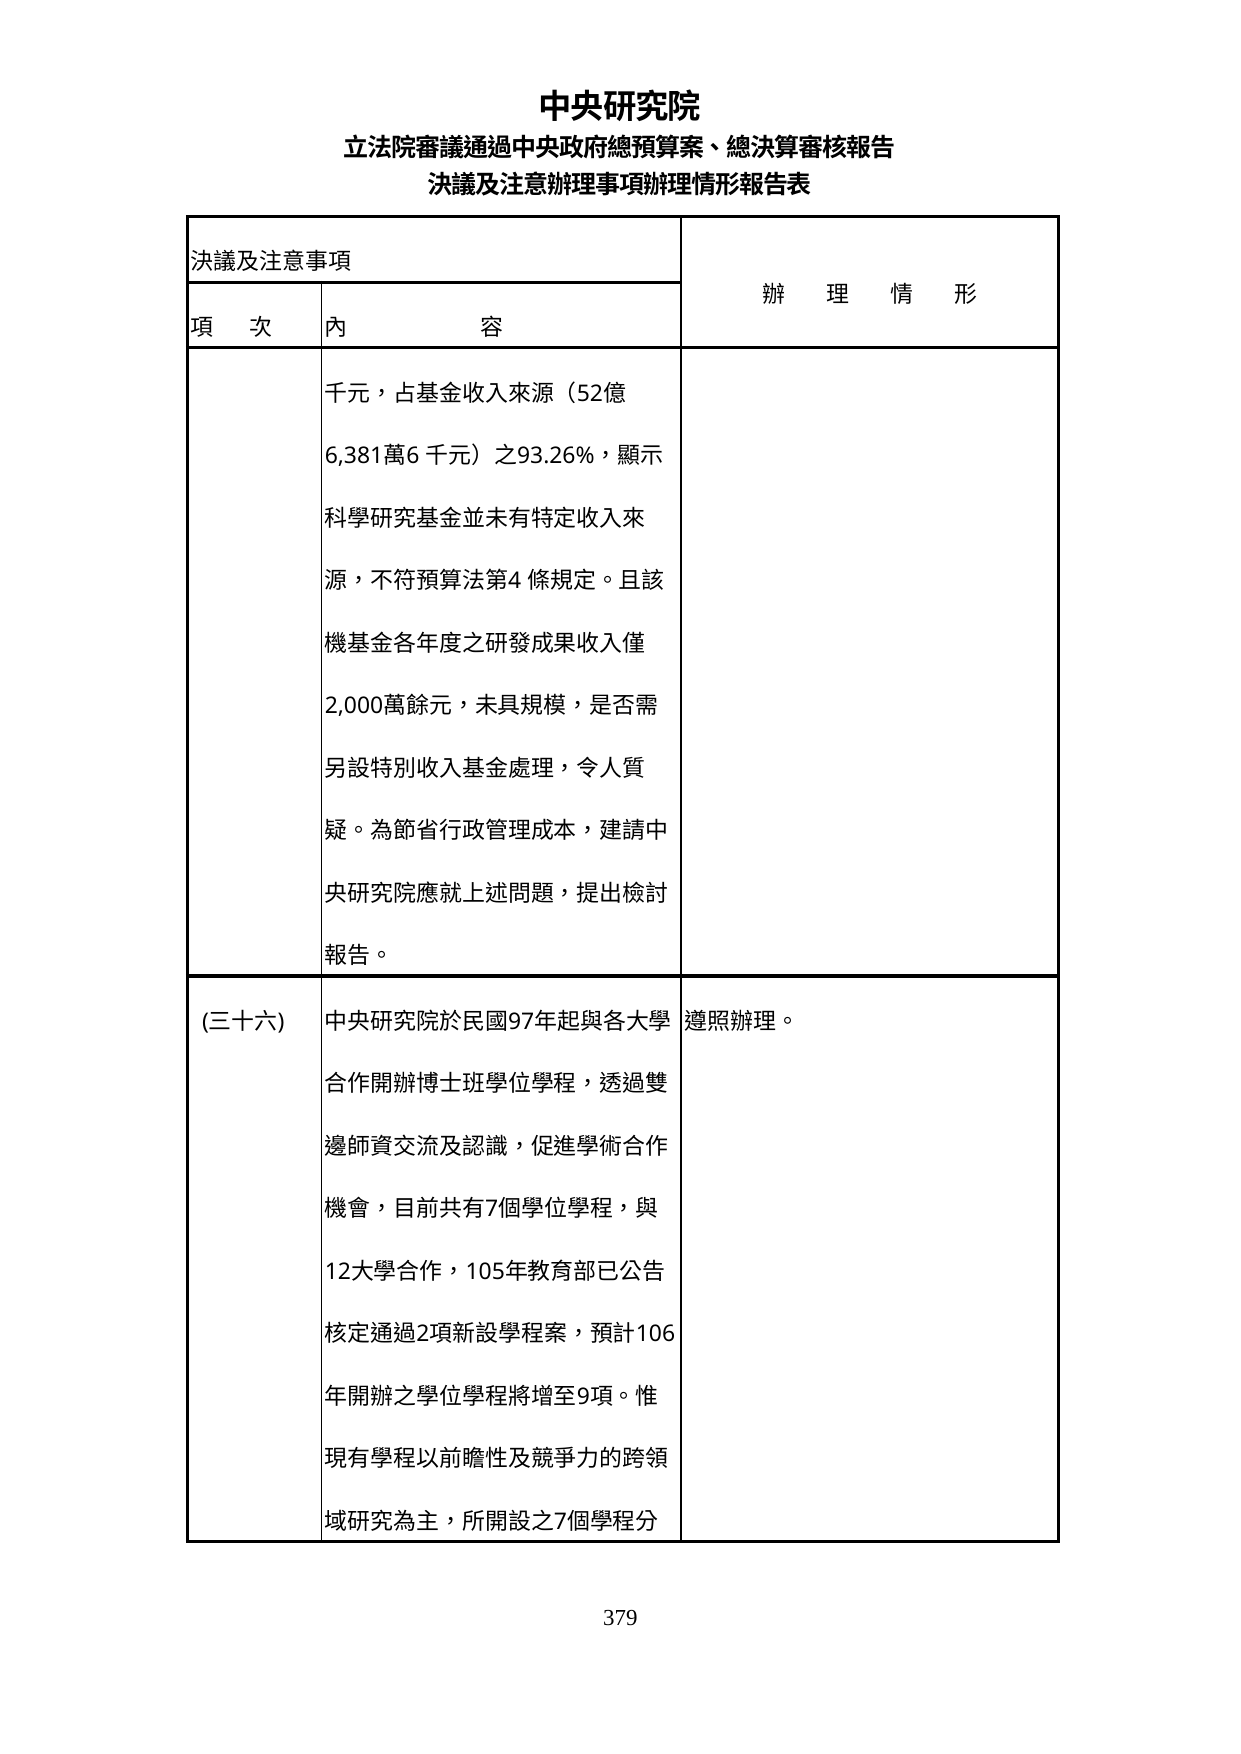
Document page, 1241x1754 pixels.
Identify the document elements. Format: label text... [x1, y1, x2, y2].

table_cell 遵照辦理。 [682, 978, 1057, 1540]
table_cell (三十六) [189, 978, 321, 1540]
table_header 決議及注意事項 [189, 218, 680, 281]
table_cell 千元，占基金收入來源（52億6,381萬6 千元）之93.26%，顯示科學研究基金並未有特定收入來源，不符預算法第4 條規定。且該機基金各年度之研發成果收入僅2,000萬餘元，未具規模，是否需另設特別收入基金處理，令人質疑。為節省行政管理成本，建請中央研究院應就上述問題，提出檢討報告。 [322, 349, 680, 974]
table_cell [189, 349, 321, 974]
table_header 辦 理 情 形 [682, 218, 1057, 346]
table_cell [682, 349, 1057, 974]
table_cell 項 次 [189, 284, 321, 346]
table_cell 內 容 [322, 284, 680, 346]
table_cell 中央研究院於民國97年起與各大學合作開辦博士班學位學程，透過雙邊師資交流及認識，促進學術合作機會，目前共有7個學位學程，與12大學合作，105年教育部已公告核定通過2項新設學程案，預計106年開辦之學位學程將增至9項。惟現有學程以前瞻性及競爭力的跨領域研究為主，所開設之7個學程分 [322, 978, 680, 1540]
